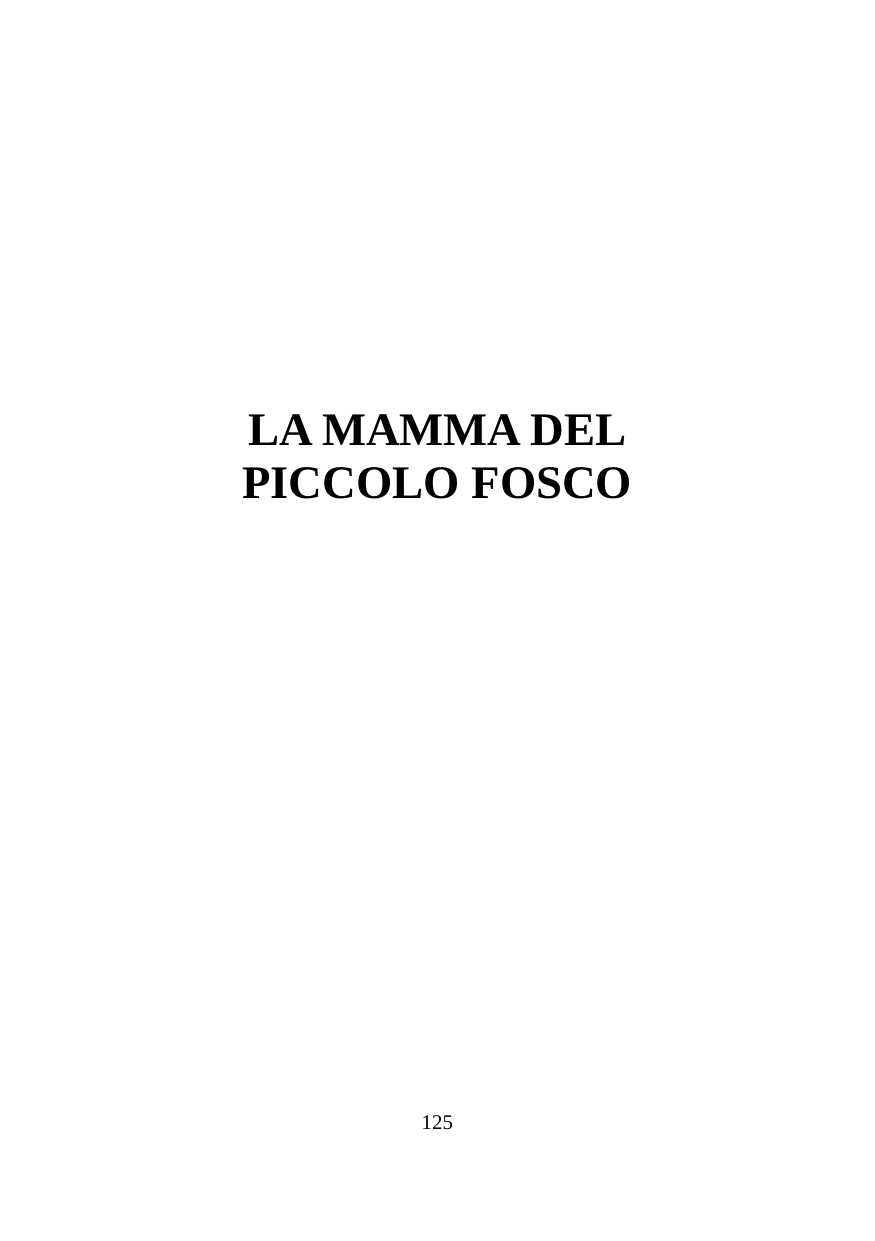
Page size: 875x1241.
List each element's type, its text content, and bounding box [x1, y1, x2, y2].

subtitle LA MAMMA DEL PICCOLO FOSCO [165, 402, 709, 509]
